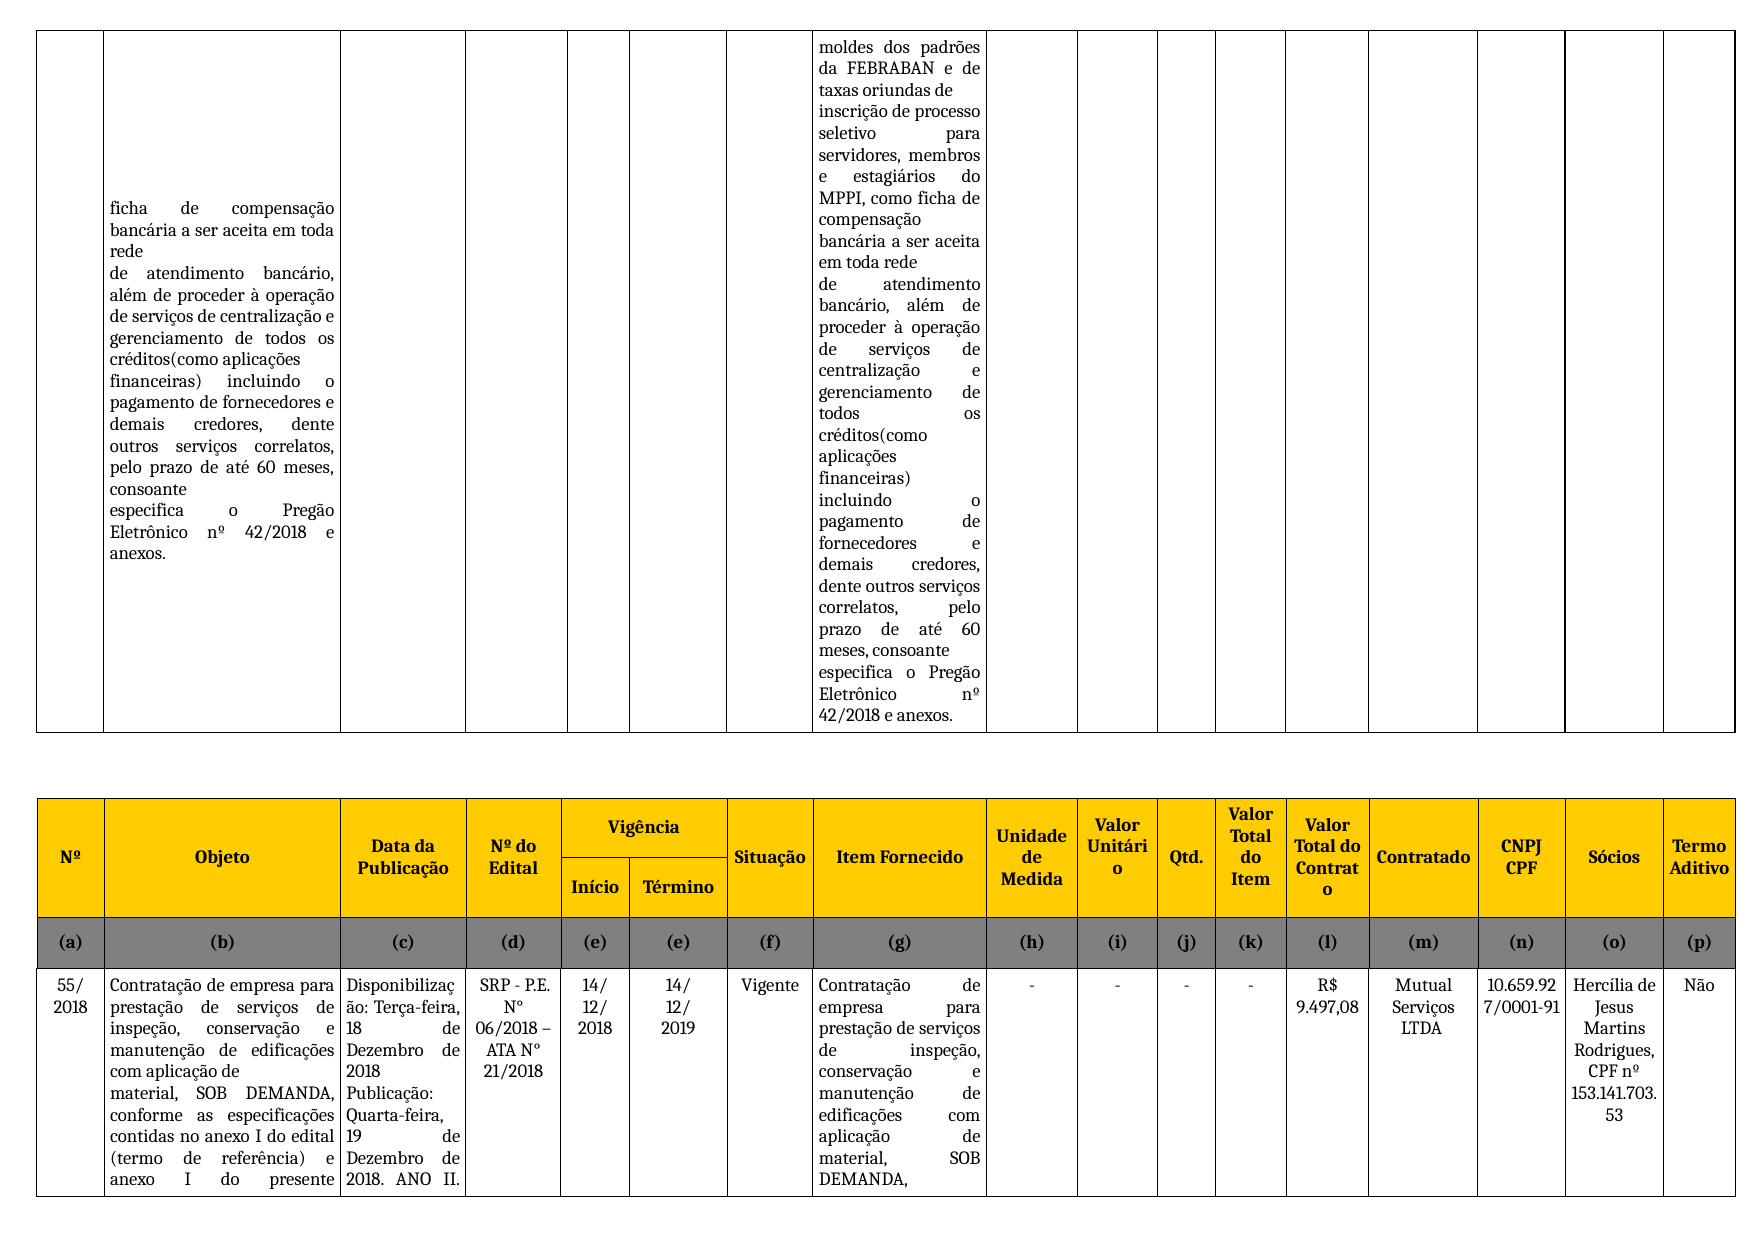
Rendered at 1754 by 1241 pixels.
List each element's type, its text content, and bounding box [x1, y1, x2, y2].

table_header Item Fornecido [814, 799, 986, 917]
table_cell - [987, 969, 1077, 1196]
table_cell - [1078, 31, 1157, 732]
table_cell [568, 31, 629, 732]
table_cell [1286, 31, 1368, 732]
table_header Qtd. [1158, 799, 1215, 917]
table_cell [1664, 31, 1734, 732]
table_cell (m) [1370, 918, 1478, 968]
table_header Valor Total do Contrato [1287, 799, 1369, 917]
table_cell [37, 31, 103, 732]
table_header Data da Publicação [341, 799, 466, 917]
table_cell (l) [1287, 918, 1369, 968]
table_cell (o) [1566, 918, 1663, 968]
table_header Situação [728, 799, 813, 917]
table_cell Início [562, 858, 629, 917]
table_cell - [1216, 31, 1285, 732]
table_header Objeto [105, 799, 340, 917]
table_cell 14/ 12/ 2018 [561, 969, 629, 1196]
table_cell 10.659.927/0001-91 [1478, 969, 1565, 1196]
table_cell - [1158, 31, 1215, 732]
table_header Contratado [1370, 799, 1478, 917]
table_cell Não [1664, 969, 1735, 1196]
table_cell (e) [562, 918, 629, 968]
table_cell - [1158, 969, 1215, 1196]
table_header Sócios [1566, 799, 1663, 917]
table_cell (e) [630, 918, 727, 968]
table_cell Vigente [728, 969, 812, 1196]
table_cell (b) [105, 918, 340, 968]
table_header Vigência [562, 799, 727, 857]
table_cell Disponibilização: Terça-feira, 18 de Dezembro de 2018 Publicação: Quarta-feira, 19 de Dezembro de 2018. ANO II. [341, 969, 465, 1196]
table_cell Contratação de empresa para prestação de serviços de inspeção, conservação e manutenção de edificações com aplicação de material, SOB DEMANDA, [813, 969, 986, 1196]
table_cell (c) [341, 918, 466, 968]
table_cell [727, 31, 812, 732]
table_cell (n) [1479, 918, 1565, 968]
table_cell (f) [728, 918, 813, 968]
table_cell (a) [38, 918, 104, 968]
table_cell moldes dos padrões da FEBRABAN e de taxas oriundas de inscrição de processo seletivo para servidores, membros e estagiários do MPPI, como ficha de compensação bancária a ser aceita em toda rede de atendimento bancário, além de proceder à operação de serviços de centralização e gerenciamento de todos os créditos(como aplicações financeiras) incluindo o pagamento de fornecedores e demais credores, dente outros serviços correlatos, pelo prazo de até 60 meses, consoante especifica o Pregão Eletrônico nº 42/2018 e anexos. [813, 31, 986, 732]
table_cell (d) [467, 918, 561, 968]
table_cell Contratação de empresa para prestação de serviços de inspeção, conservação e manutenção de edificações com aplicação de material, SOB DEMANDA, conforme as especificações contidas no anexo I do edital (termo de referência) e anexo I do presente [105, 969, 340, 1196]
table_header Termo Aditivo [1664, 799, 1735, 917]
table_header CNPJ CPF [1479, 799, 1565, 917]
table_cell (i) [1078, 918, 1157, 968]
table_header Valor Total do Item [1216, 799, 1286, 917]
table_cell (g) [814, 918, 986, 968]
table_cell Mutual Serviços LTDA [1369, 969, 1477, 1196]
table_cell 14/ 12/ 2019 [630, 969, 727, 1196]
table_header Valor Unitário [1078, 799, 1157, 917]
table_cell - [1216, 969, 1286, 1196]
table_cell [1478, 31, 1564, 732]
table_cell Hercília de Jesus Martins Rodrigues,CPF nº 153.141.703.53 [1566, 969, 1663, 1196]
table_cell [1369, 31, 1477, 732]
table_cell [1566, 31, 1663, 732]
table_cell SRP - P.E. N° 06/2018 – ATA N° 21/2018 [466, 969, 560, 1196]
table_cell [630, 31, 726, 732]
table_cell (j) [1158, 918, 1215, 968]
table_header Nº [38, 799, 104, 917]
table_cell - [1078, 969, 1157, 1196]
table_cell R$ 9.497,08 [1287, 969, 1368, 1196]
table_cell (h) [987, 918, 1077, 968]
table_cell [466, 31, 567, 732]
table_header Unidade de Medida [987, 799, 1077, 917]
table_cell ficha de compensação bancária a ser aceita em toda rede de atendimento bancário, além de proceder à operação de serviços de centralização e gerenciamento de todos os créditos(como aplicações financeiras) incluindo o pagamento de fornecedores e demais credores, dente outros serviços correlatos, pelo prazo de até 60 meses, consoante especifica o Pregão Eletrônico nº 42/2018 e anexos. [104, 31, 340, 732]
table_cell (p) [1664, 918, 1735, 968]
table_cell 55/ 2018 [37, 969, 104, 1196]
table_cell [341, 31, 465, 732]
table_cell Término [630, 858, 727, 917]
table_cell - [987, 31, 1077, 732]
table_cell (k) [1216, 918, 1286, 968]
table_header Nº do Edital [467, 799, 561, 917]
